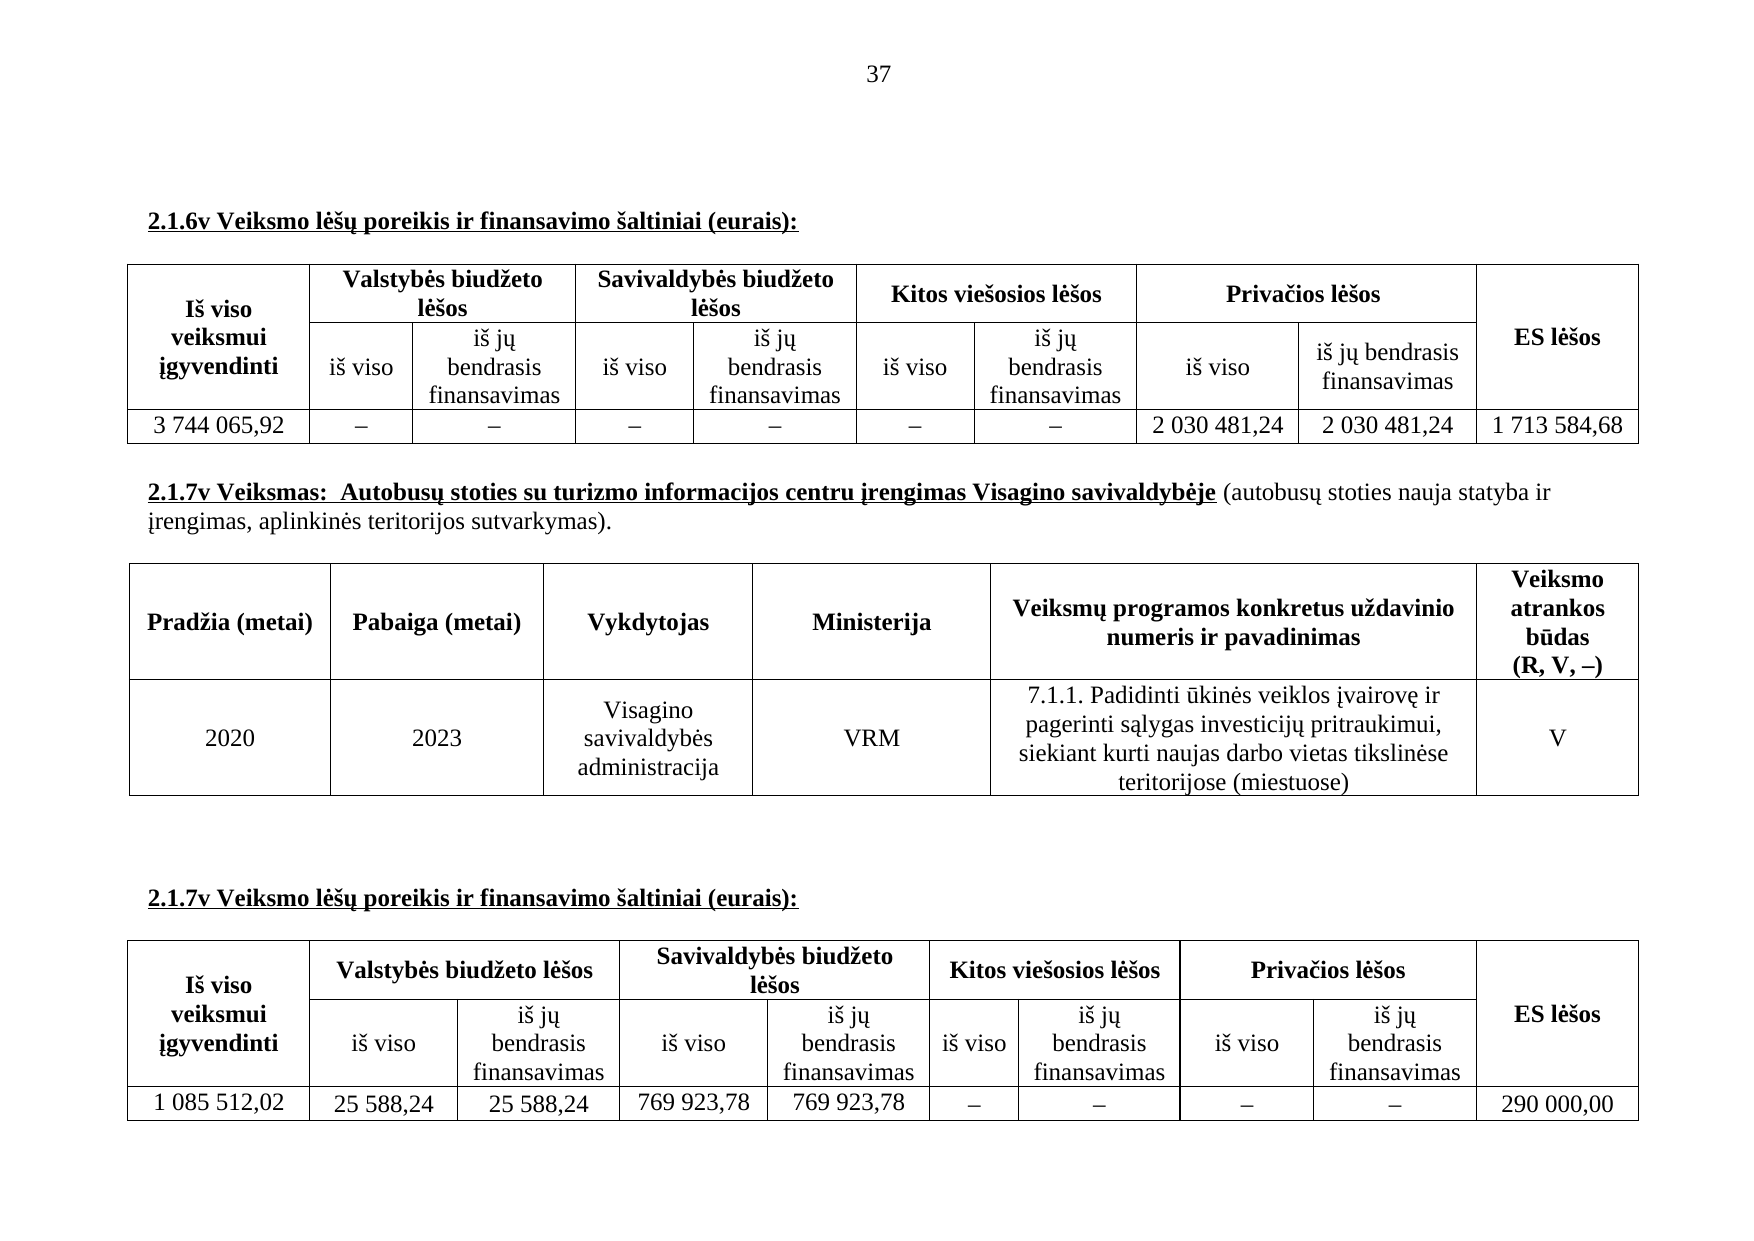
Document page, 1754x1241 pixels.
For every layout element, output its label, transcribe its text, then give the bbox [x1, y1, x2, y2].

table_header Savivaldybės biudžeto lėšos [576, 265, 856, 322]
table_cell VRM [753, 680, 990, 795]
table_header Veiksmų programos konkretus uždavinio numeris ir pavadinimas [991, 564, 1476, 679]
table_cell iš jų bendrasis finansavimas [458, 1000, 619, 1086]
table_cell iš viso [310, 1000, 457, 1086]
table_cell – [1181, 1087, 1313, 1119]
table_cell iš jų bendrasis finansavimas [1314, 1000, 1476, 1086]
table_cell iš viso [576, 323, 693, 409]
table_cell – [576, 410, 693, 443]
table_cell 769 923,78 [620, 1087, 767, 1119]
table_cell 7.1.1. Padidinti ūkinės veiklos įvairovę ir pagerinti sąlygas investicijų pritraukimui, siekiant kurti naujas darbo vietas tikslinėse teritorijose (miestuose) [991, 680, 1476, 795]
table_header Valstybės biudžeto lėšos [310, 941, 619, 999]
table_header ES lėšos [1477, 941, 1638, 1086]
table_cell iš jų bendrasis finansavimas [694, 323, 856, 409]
table_cell iš viso [310, 323, 412, 409]
table_cell iš jų bendrasis finansavimas [413, 323, 575, 409]
table_header Privačios lėšos [1181, 941, 1476, 999]
table_cell – [310, 410, 412, 443]
table_header Valstybės biudžeto lėšos [310, 265, 575, 322]
table_header Kitos viešosios lėšos [930, 941, 1179, 999]
table_header Privačios lėšos [1137, 265, 1476, 322]
table_cell 1 085 512,02 [128, 1087, 309, 1119]
table_cell – [1019, 1087, 1179, 1119]
table_cell iš jų bendrasis finansavimas [1019, 1000, 1179, 1086]
table_cell – [857, 410, 974, 443]
table_cell iš viso [1181, 1000, 1313, 1086]
table_cell – [975, 410, 1136, 443]
table_cell 2020 [130, 680, 330, 795]
table_header Pabaiga (metai) [331, 564, 543, 679]
table_header Iš viso veiksmui įgyvendinti [128, 265, 309, 409]
table_cell – [1314, 1087, 1476, 1119]
table_cell iš jų bendrasis finansavimas [768, 1000, 929, 1086]
table_cell 2 030 481,24 [1299, 410, 1476, 443]
table_cell 25 588,24 [310, 1087, 457, 1119]
table_cell – [413, 410, 575, 443]
table_header Kitos viešosios lėšos [857, 265, 1136, 322]
table_cell 2 030 481,24 [1137, 410, 1298, 443]
table_cell iš jų bendrasis finansavimas [975, 323, 1136, 409]
table_cell iš viso [930, 1000, 1018, 1086]
table_cell – [694, 410, 856, 443]
table_cell 25 588,24 [458, 1087, 619, 1119]
table_cell iš viso [857, 323, 974, 409]
table_header Ministerija [753, 564, 990, 679]
table_cell iš viso [620, 1000, 767, 1086]
table_header Savivaldybės biudžeto lėšos [620, 941, 929, 999]
table_cell – [930, 1087, 1018, 1119]
table_header Vykdytojas [544, 564, 752, 679]
table_header Iš viso veiksmui įgyvendinti [128, 941, 309, 1086]
table_cell 2023 [331, 680, 543, 795]
table_cell V [1477, 680, 1638, 795]
text 2.1.6v Veiksmo lėšų poreikis ir finansavimo šaltiniai (eurais): [118, 206, 1639, 235]
table_cell 1 713 584,68 [1477, 410, 1638, 443]
table_header Pradžia (metai) [130, 564, 330, 679]
text 2.1.7v Veiksmas: Autobusų stoties su turizmo informacijos centru įrengimas Visagino savivaldybėje (autobusų stoties nauja statyba ir įrengimas, aplinkinės teritorijos sutvarkymas). [148, 477, 1598, 534]
table_header ES lėšos [1477, 265, 1638, 409]
table_cell Visagino savivaldybės administracija [544, 680, 752, 795]
table_cell iš viso [1137, 323, 1298, 409]
text 2.1.7v Veiksmo lėšų poreikis ir finansavimo šaltiniai (eurais): [118, 883, 1639, 911]
table_header Veiksmo atrankos būdas (R, V, –) [1477, 564, 1638, 679]
table_cell 290 000,00 [1477, 1087, 1638, 1119]
table_cell iš jų bendrasis finansavimas [1299, 323, 1476, 409]
table_cell 769 923,78 [768, 1087, 929, 1119]
table_cell 3 744 065,92 [128, 410, 309, 443]
